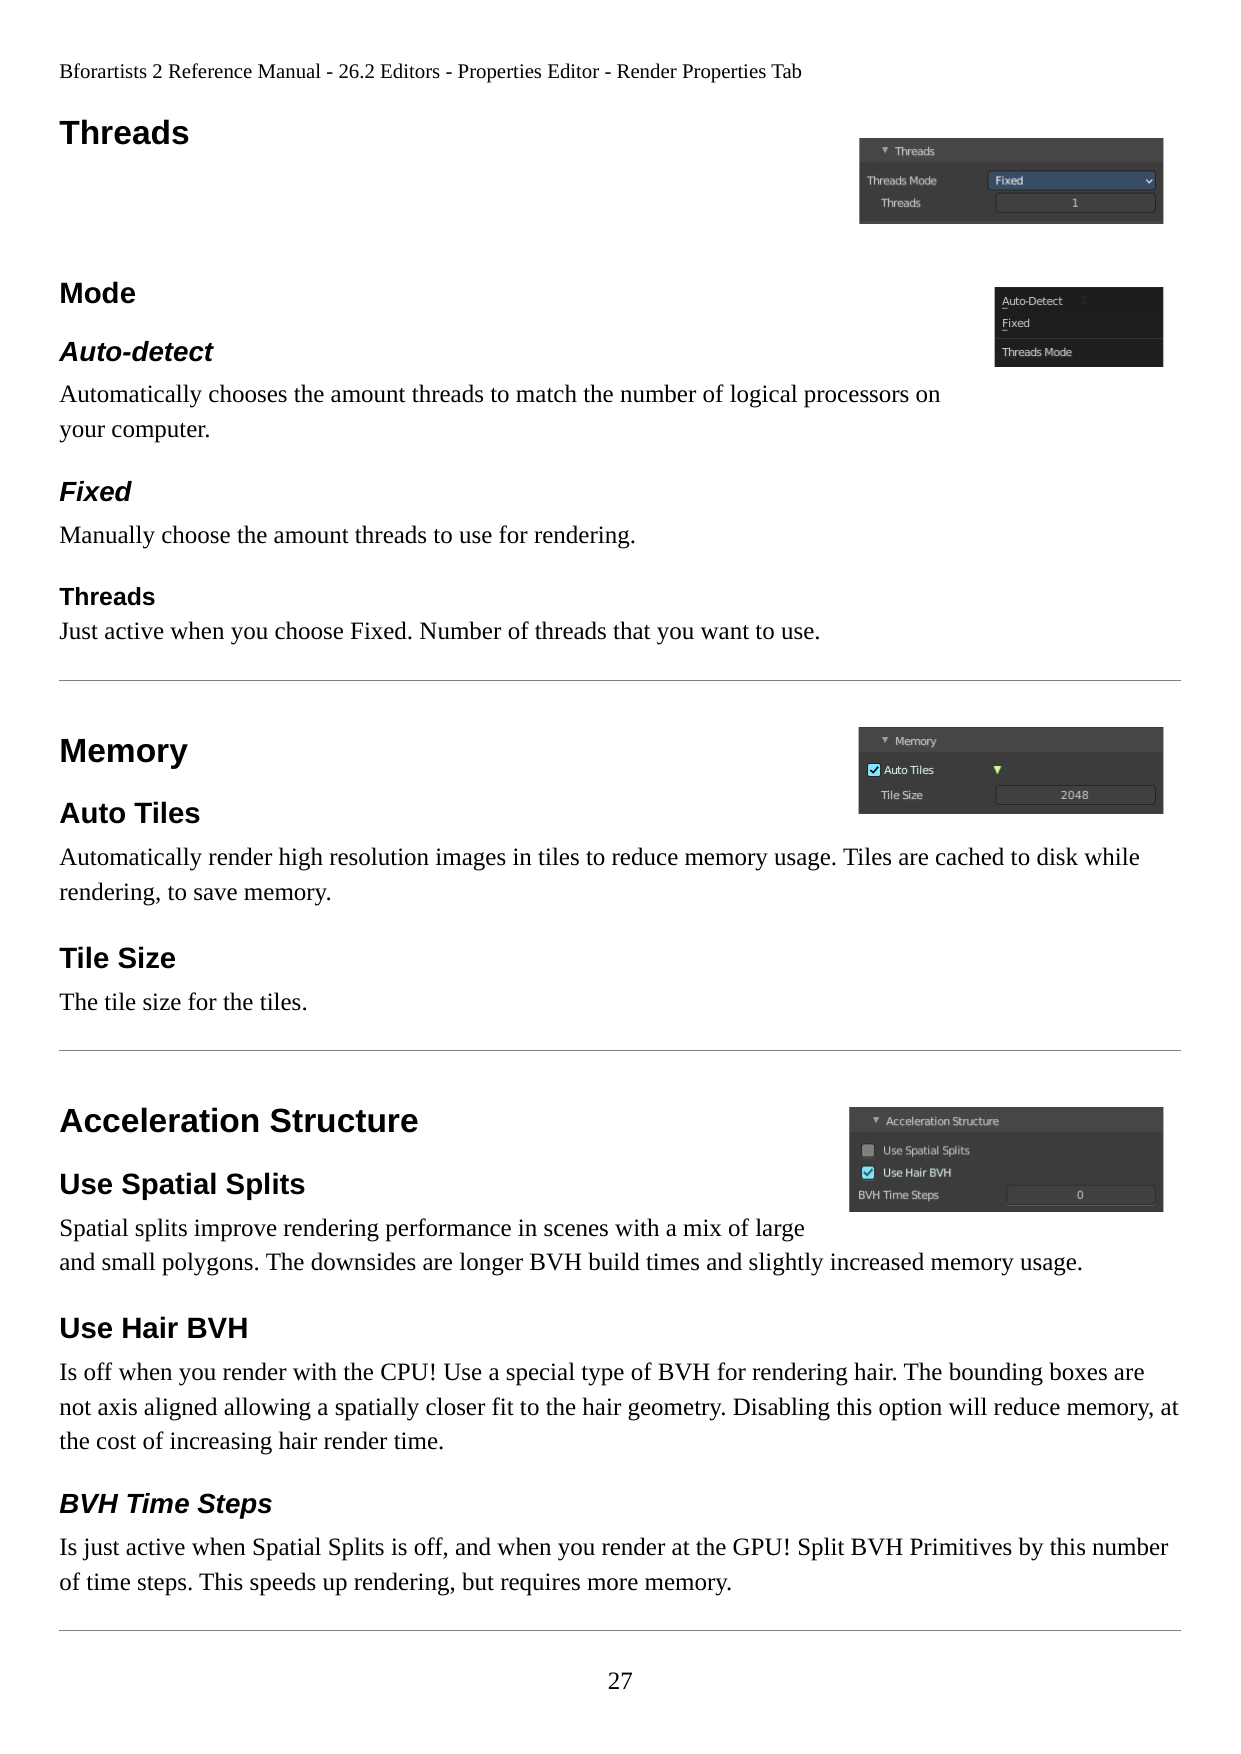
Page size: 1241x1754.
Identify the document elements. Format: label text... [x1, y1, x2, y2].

text Automatically render high resolution images in tiles to reduce memory usage. Tiles are cached to disk while rendering, to save memory. [59, 842, 1181, 906]
subtitle Memory [59, 730, 858, 769]
subtitle [1164, 730, 1181, 769]
subtitle Auto-detect [59, 335, 994, 367]
picture [994, 287, 1164, 367]
picture [849, 1107, 1164, 1212]
subtitle BVH Time Steps [59, 1488, 1181, 1519]
subtitle Tile Size [59, 941, 1181, 974]
subtitle Mode [59, 276, 1181, 310]
subtitle Use Spatial Splits [59, 1167, 849, 1200]
text Manually choose the amount threads to use for rendering. [59, 520, 1181, 549]
text Automatically chooses the amount threads to match the number of logical processors on your computer. [59, 379, 1181, 443]
text Is off when you render with the CPU! Use a special type of BVH for rendering hair. The bounding boxes are not axis aligned allowing a spatially closer fit to the hair geometry. Disabling this option will reduce memory, at the cost of increasing hair render time. [59, 1357, 1181, 1455]
text Spatial splits improve rendering performance in scenes with a mix of large and small polygons. The downsides are longer BVH build times and slightly increased memory usage. [59, 1213, 1181, 1276]
subtitle Threads [59, 113, 1181, 151]
subtitle [1164, 1167, 1181, 1200]
picture [858, 727, 1164, 814]
text Just active when you choose Fixed. Number of threads that you want to use. [59, 616, 1181, 645]
subtitle Fixed [59, 476, 1181, 507]
subtitle [1164, 335, 1181, 367]
text The tile size for the tiles. [59, 987, 1181, 1016]
subtitle Acceleration Structure [59, 1101, 1181, 1139]
subtitle Threads [59, 582, 1181, 610]
subtitle Auto Tiles [59, 796, 1181, 830]
text Is just active when Spatial Splits is off, and when you render at the GPU! Split BVH Primitives by this number of time steps. This speeds up rendering, but requires more memory. [59, 1532, 1181, 1595]
picture [859, 138, 1164, 224]
subtitle Use Hair BVH [59, 1311, 1181, 1345]
